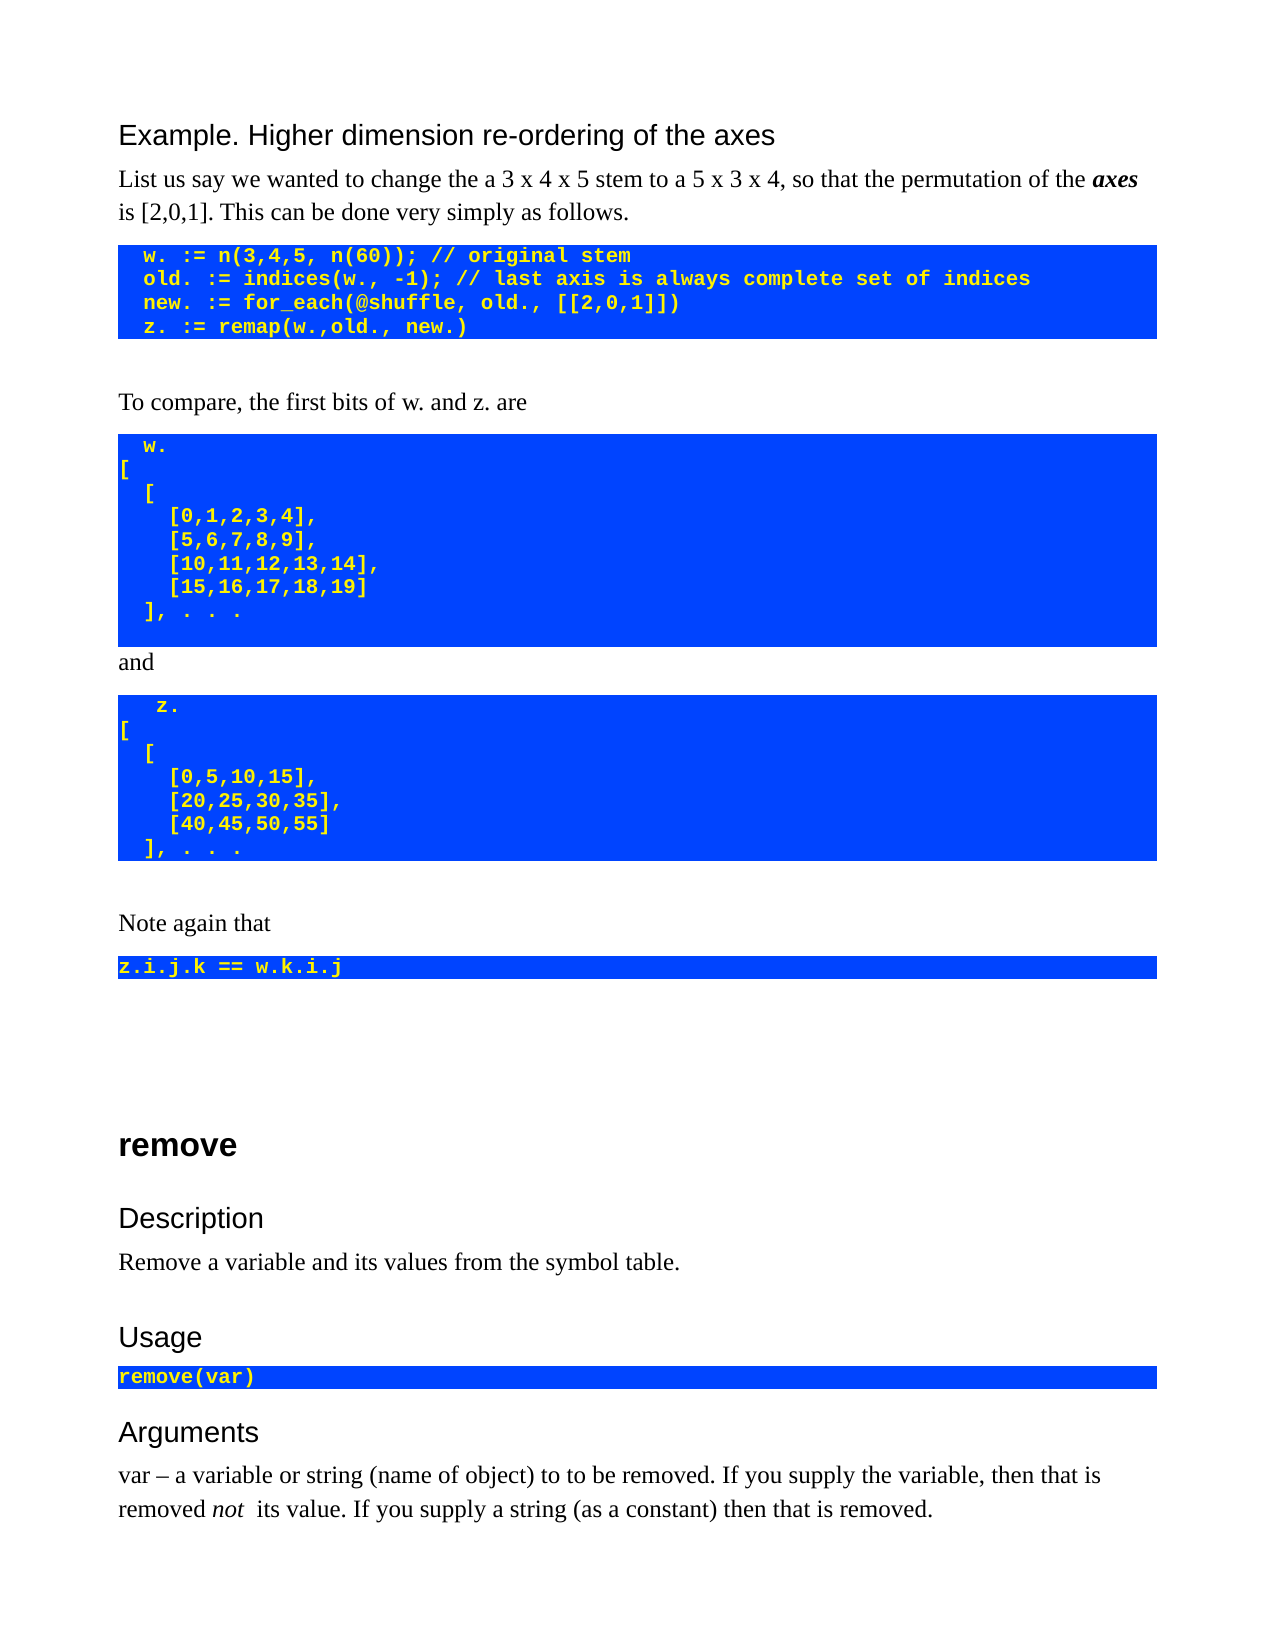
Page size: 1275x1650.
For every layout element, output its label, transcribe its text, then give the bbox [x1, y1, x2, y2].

text [20,25,30,35], [118, 789, 1157, 813]
text z. [118, 695, 1157, 719]
text [10,11,12,13,14], [118, 553, 1157, 576]
subtitle remove [118, 1048, 1157, 1164]
text Note again that [118, 908, 1157, 937]
text z.i.j.k == w.k.i.j [118, 956, 1157, 979]
text Remove a variable and its values from the symbol table. [118, 1247, 1157, 1276]
text [0,1,2,3,4], [118, 506, 1157, 529]
text [ [118, 458, 1157, 482]
text w. := n(3,4,5, n(60)); // original stem [118, 245, 1157, 268]
text ], . . . [118, 837, 1157, 861]
text To compare, the first bits of w. and z. are [118, 387, 1157, 416]
text [ [118, 742, 1157, 766]
subtitle Usage [118, 1320, 1157, 1353]
subtitle Description [118, 1201, 1157, 1235]
text List us say we wanted to change the a 3 x 4 x 5 stem to a 5 x 3 x 4, so that the permutation of the axes is [2,0,1]. This can be done very simply as follows. [118, 164, 1157, 226]
subtitle Arguments [118, 1414, 1157, 1448]
text var – a variable or string (name of object) to to be removed. If you supply the variable, then that is removed not its value. If you supply a string (as a constant) then that is removed. [118, 1461, 1157, 1522]
text [ [118, 719, 1157, 742]
text new. := for_each(@shuffle, old., [[2,0,1]]) [118, 292, 1157, 316]
text [15,16,17,18,19] [118, 576, 1157, 600]
text remove(var) [118, 1366, 1157, 1389]
text w. [118, 434, 1157, 458]
subtitle Example. Higher dimension re-ordering of the axes [118, 118, 1157, 152]
text old. := indices(w., -1); // last axis is always complete set of indices [118, 268, 1157, 292]
text and [118, 647, 1157, 676]
text [5,6,7,8,9], [118, 529, 1157, 553]
text ], . . . [118, 600, 1157, 624]
text [0,5,10,15], [118, 766, 1157, 789]
text [40,45,50,55] [118, 813, 1157, 837]
text z. := remap(w.,old., new.) [118, 316, 1157, 339]
text [ [118, 482, 1157, 506]
